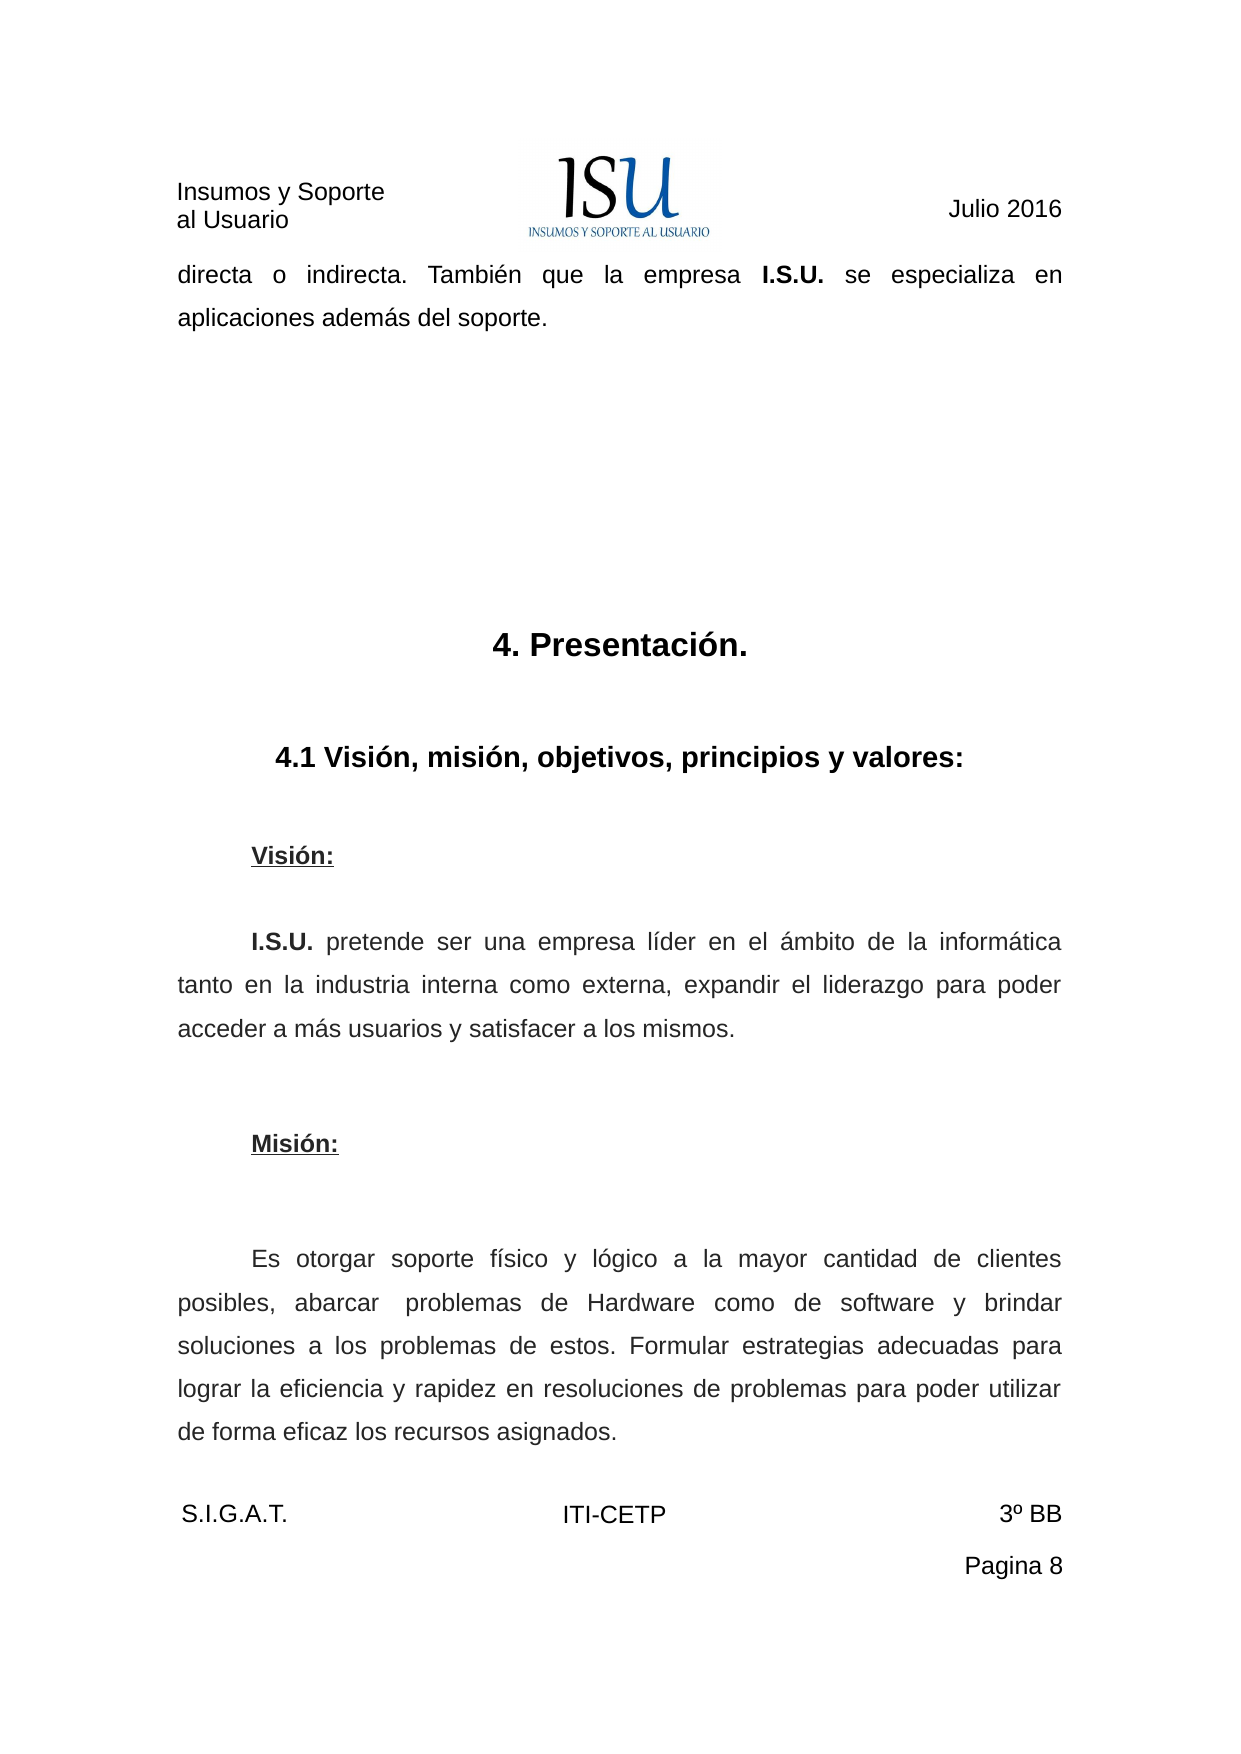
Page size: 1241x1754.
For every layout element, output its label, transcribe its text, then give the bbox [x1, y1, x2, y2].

text Es otorgar soporte físico y lógico a la mayor cantidad de clientes posibles, abarcar problemas de Hardware como de software y brindar soluciones a los problemas de estos. Formular estrategias adecuadas para lograr la eficiencia y rapidez en resoluciones de problemas para poder utilizar de forma eficaz los recursos asignados. [177, 1244, 1063, 1446]
text I.S.U. pretende ser una empresa líder en el ámbito de la informática tanto en la industria interna como externa, expandir el liderazgo para poder acceder a más usuarios y satisfacer a los mismos. [177, 927, 1063, 1042]
text Visión: [177, 841, 1063, 870]
text 4. Presentación. [177, 625, 1063, 664]
picture [517, 138, 723, 252]
text directa o indirecta. También que la empresa I.S.U. se especializa en aplicaciones además del soporte. [177, 260, 1063, 332]
text Misión: [177, 1129, 1063, 1158]
text 4.1 Visión, misión, objetivos, principios y valores: [177, 741, 1063, 774]
